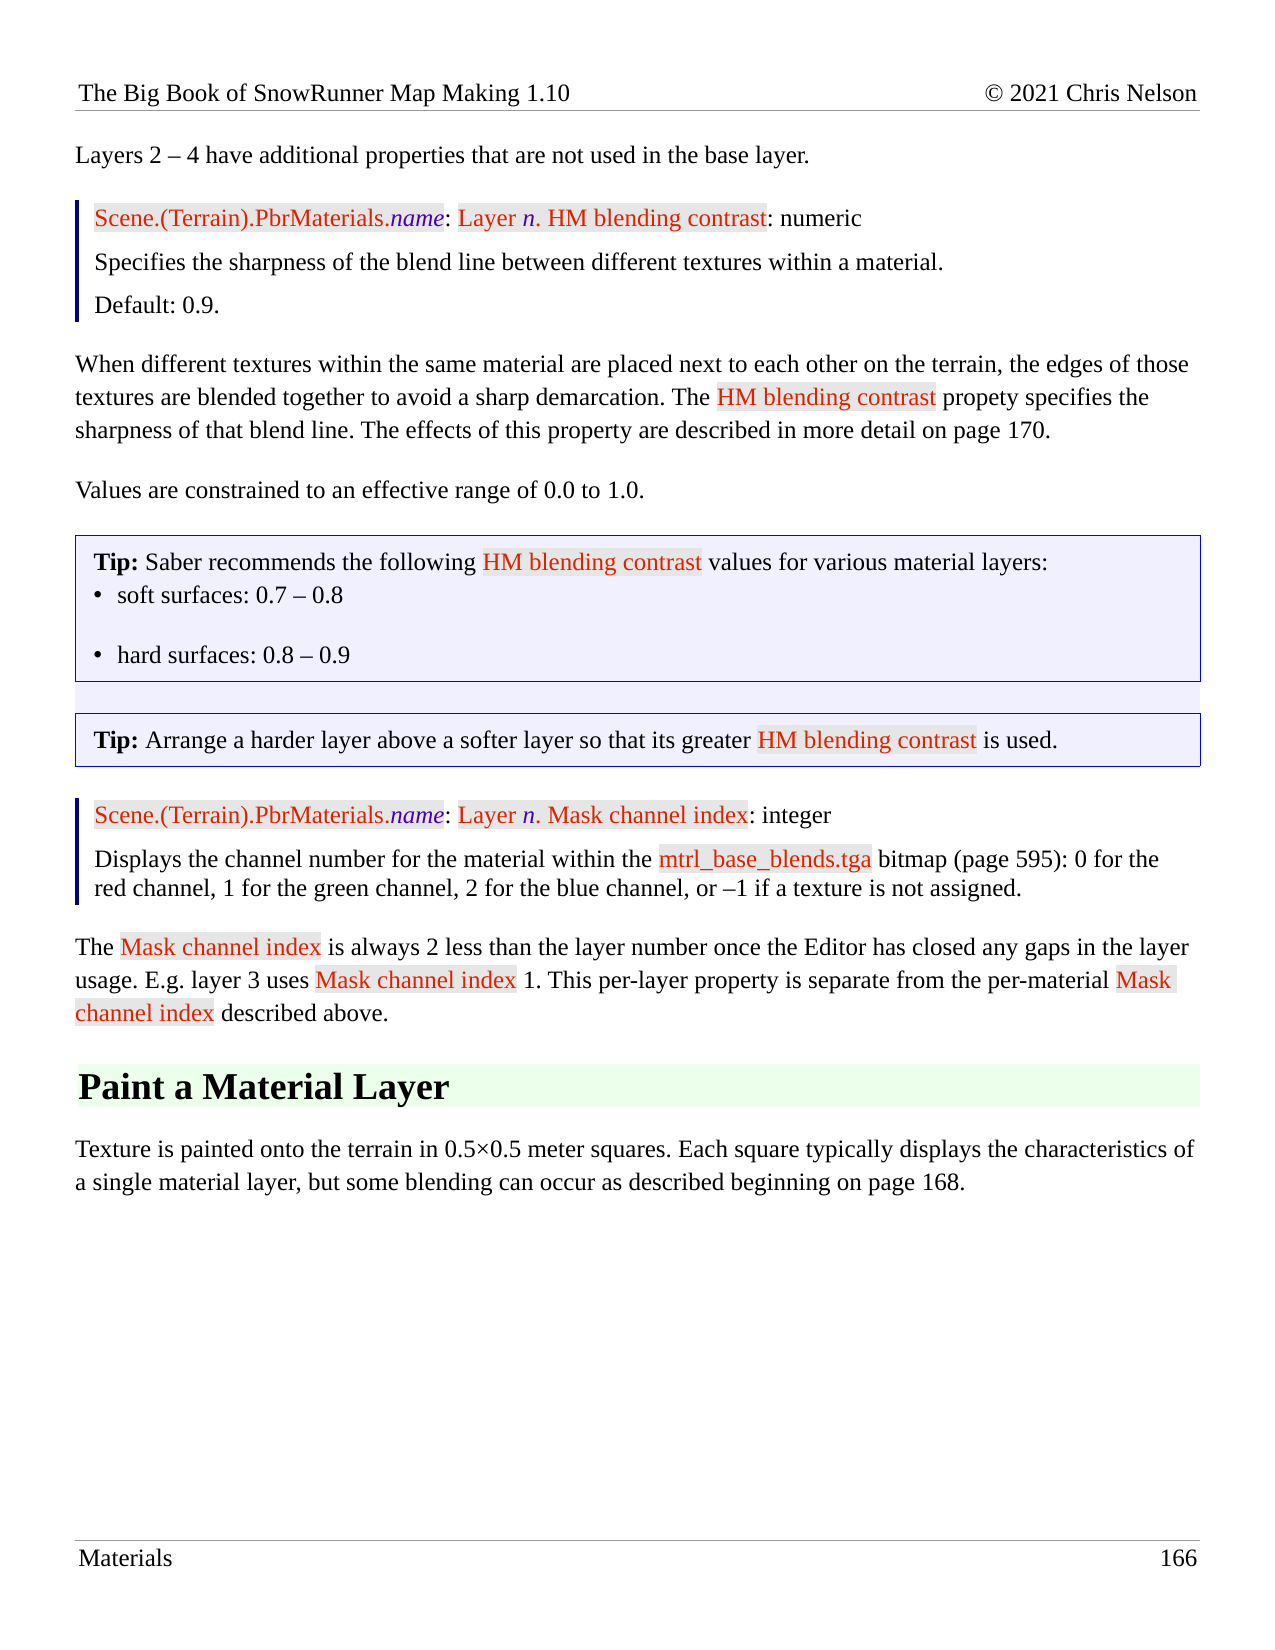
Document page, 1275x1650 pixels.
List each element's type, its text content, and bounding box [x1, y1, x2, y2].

text Default: 0.9. [79, 287, 1200, 322]
text Scene.(Terrain).PbrMaterials.name: Layer n. HM blending contrast: numeric [79, 200, 1200, 232]
text Layers 2 – 4 have additional properties that are not used in the base layer. [75, 140, 1200, 169]
list Arrange a harder layer above a softer layer so that its greater HM blending contrast is used. [76, 714, 1200, 766]
list Saber recommends the following HM blending contrast values for various material layers: [76, 536, 1200, 568]
text The Mask channel index is always 2 less than the layer number once the Editor has closed any gaps in the layer usage. E.g. layer 3 uses Mask channel index 1. This per-layer property is separate from the per-material Mask channel index described above. [75, 932, 1200, 1026]
text Scene.(Terrain).PbrMaterials.name: Layer n. Mask channel index: integer [75, 797, 1200, 829]
list soft surfaces: 0.7 – 0.8 [76, 568, 1200, 609]
text Texture is painted onto the terrain in 0.5×0.5 meter squares. Each square typically displays the characteristics of a single material layer, but some blending can occur as described beginning on page 168. [75, 1134, 1200, 1196]
text When different textures within the same material are placed next to each other on the terrain, the edges of those textures are blended together to avoid a sharp demarcation. The HM blending contrast propety specifies the sharpness of that blend line. The effects of this property are described in more detail on page 170. [75, 349, 1200, 444]
list hard surfaces: 0.8 – 0.9 [76, 628, 1200, 681]
subtitle Paint a Material Layer [78, 1064, 1200, 1107]
text Specifies the sharpness of the blend line between different textures within a material. [79, 244, 1200, 275]
text Values are constrained to an effective range of 0.0 to 1.0. [75, 475, 1200, 504]
text Displays the channel number for the material within the mtrl_base_blends.tga bitmap (page 595): 0 for the red channel, 1 for the green channel, 2 for the blue channel, or –1 if a texture is not assigned. [79, 841, 1200, 905]
